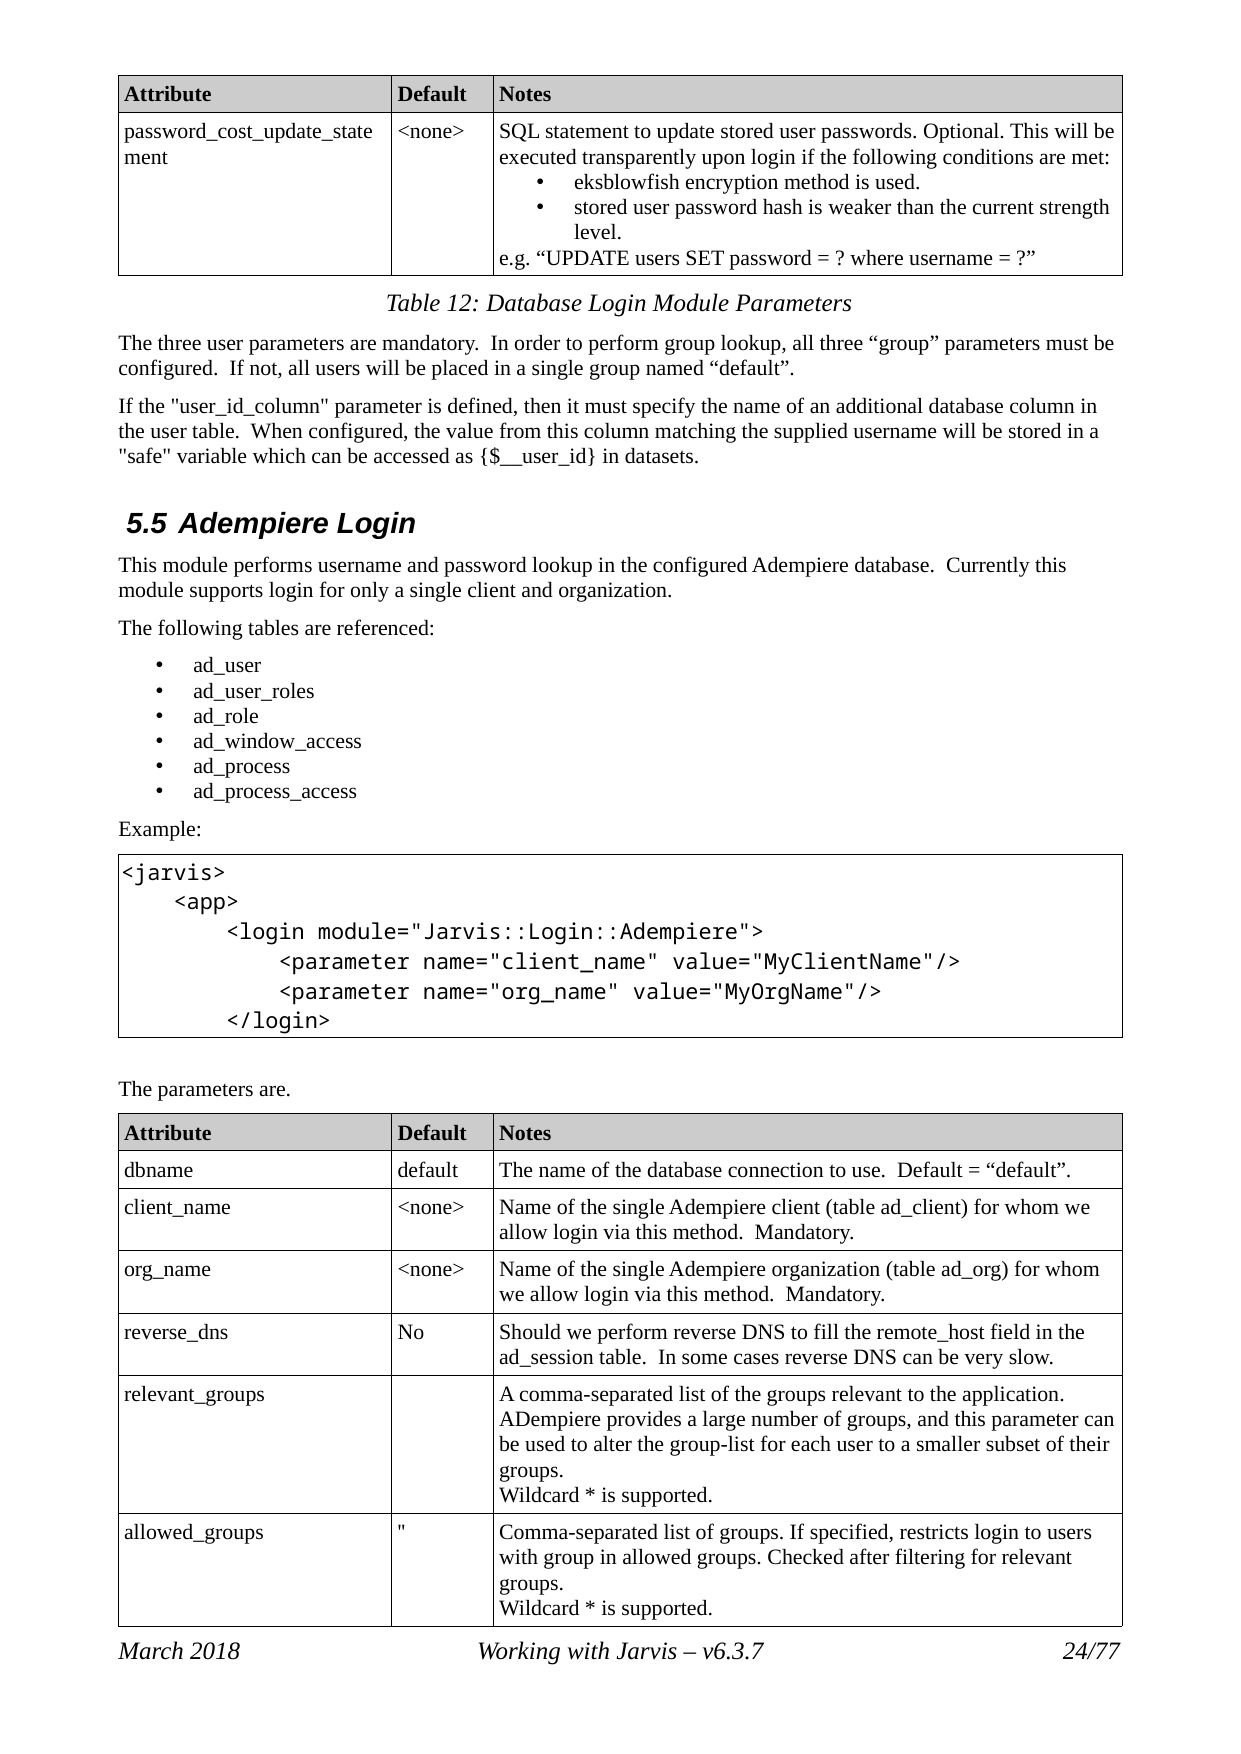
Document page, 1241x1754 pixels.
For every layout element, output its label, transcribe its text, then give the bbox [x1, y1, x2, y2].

table_cell default [392, 1151, 493, 1188]
text <login module="Jarvis::Login::Adempiere"> [119, 913, 1122, 943]
table_cell [392, 1376, 493, 1513]
table_cell relevant_groups [119, 1376, 391, 1513]
text <parameter name="org_name" value="MyOrgName"/> [119, 973, 1122, 1003]
table_header Default [392, 1114, 493, 1150]
list ad_role [156, 703, 1122, 728]
list ad_process [156, 753, 1122, 778]
table_cell client_name [119, 1189, 391, 1250]
table_cell <none> [392, 113, 493, 275]
table_cell Name of the single Adempiere client (table ad_client) for whom we allow login via this method. Mandatory. [494, 1189, 1122, 1250]
text Example: [118, 816, 1122, 841]
subtitle Adempiere Login [118, 506, 1122, 539]
text <jarvis> [119, 855, 1122, 884]
table_cell A comma-separated list of the groups relevant to the application. ADempiere provides a large number of groups, and this parameter can be used to alter the group-list for each user to a smaller subset of their groups. Wildcard * is supported. [494, 1376, 1122, 1513]
list ad_process_access [156, 778, 1122, 804]
table_header Attribute [119, 1114, 391, 1150]
text The parameters are. [118, 1076, 1122, 1101]
table_cell org_name [119, 1251, 391, 1312]
table_cell No [392, 1314, 493, 1375]
list ad_user [156, 652, 1122, 678]
table_header Notes [494, 1114, 1122, 1150]
text If the "user_id_column" parameter is defined, then it must specify the name of an additional database column in the user table. When configured, the value from this column matching the supplied username will be stored in a "safe" variable which can be accessed as {$__user_id} in datasets. [118, 393, 1122, 468]
table_header Attribute [119, 76, 391, 112]
table_cell password_cost_update_statement [119, 113, 391, 275]
text The three user parameters are mandatory. In order to perform group lookup, all three “group” parameters must be configured. If not, all users will be placed in a single group named “default”. [118, 330, 1122, 380]
table_header Notes [494, 76, 1122, 112]
table_cell The name of the database connection to use. Default = “default”. [494, 1151, 1122, 1188]
list ad_window_access [156, 728, 1122, 753]
table_cell <none> [392, 1189, 493, 1250]
table_cell '' [392, 1514, 493, 1626]
text <parameter name="client_name" value="MyClientName"/> [119, 943, 1122, 973]
table_cell dbname [119, 1151, 391, 1188]
table_cell SQL statement to update stored user passwords. Optional. This will be executed transparently upon login if the following conditions are met: eksblowfish encryption method is used. stored user password hash is weaker than the current strength level. e.g. “UPDATE users SET password = ? where username = ?” [494, 113, 1122, 275]
table_header Default [392, 76, 493, 112]
text </login> [119, 1003, 1122, 1037]
text This module performs username and password lookup in the configured Adempiere database. Currently this module supports login for only a single client and organization. [118, 552, 1122, 602]
table_cell Should we perform reverse DNS to fill the remote_host field in the ad_session table. In some cases reverse DNS can be very slow. [494, 1314, 1122, 1375]
text Table 12: Database Login Module Parameters [118, 288, 1122, 317]
table_cell <none> [392, 1251, 493, 1312]
table_cell reverse_dns [119, 1314, 391, 1375]
table_cell Comma-separated list of groups. If specified, restricts login to users with group in allowed groups. Checked after filtering for relevant groups. Wildcard * is supported. [494, 1514, 1122, 1626]
text The following tables are referenced: [118, 615, 1122, 640]
text <app> [119, 884, 1122, 913]
list ad_user_roles [156, 678, 1122, 703]
table_cell allowed_groups [119, 1514, 391, 1626]
table_cell Name of the single Adempiere organization (table ad_org) for whom we allow login via this method. Mandatory. [494, 1251, 1122, 1312]
